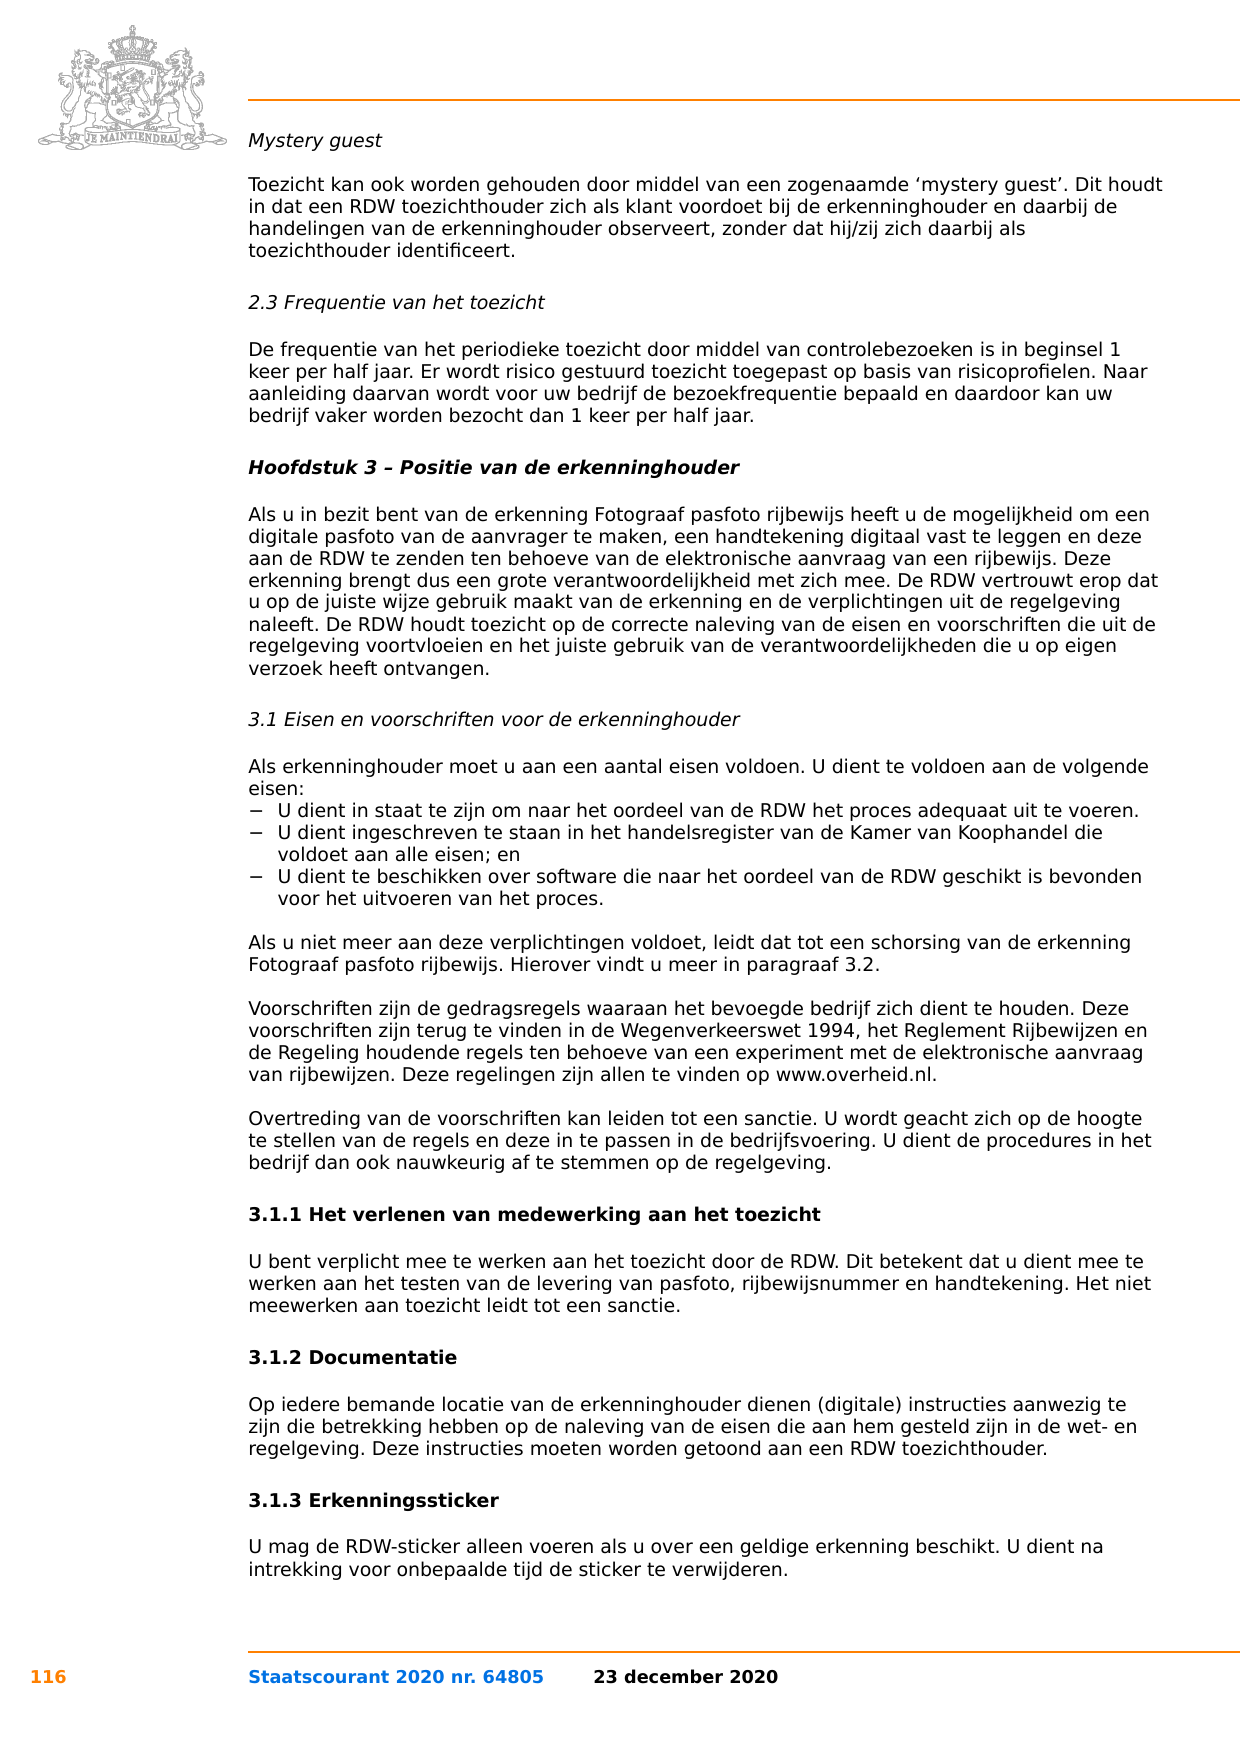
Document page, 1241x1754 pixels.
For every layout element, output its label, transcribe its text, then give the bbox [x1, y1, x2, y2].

text Als erkenninghouder moet u aan een aantal eisen voldoen. U dient te voldoen aan de volgende eisen: [248, 756, 1163, 800]
text − U dient ingeschreven te staan in het handelsregister van de Kamer van Koophandel die voldoet aan alle eisen; en [248, 822, 1163, 866]
text − U dient in staat te zijn om naar het oordeel van de RDW het proces adequaat uit te voeren. [248, 800, 1163, 822]
subtitle Mystery guest [248, 130, 1163, 152]
subtitle 3.1.1 Het verlenen van medewerking aan het toezicht [248, 1204, 1163, 1226]
subtitle Hoofdstuk 3 – Positie van de erkenninghouder [248, 457, 1163, 478]
subtitle 3.1.3 Erkenningssticker [248, 1489, 1163, 1511]
text Voorschriften zijn de gedragsregels waaraan het bevoegde bedrijf zich dient te houden. Deze voorschriften zijn terug te vinden in de Wegenverkeerswet 1994, het Reglement Rijbewijzen en de Regeling houdende regels ten behoeve van een experiment met de elektronische aanvraag van rijbewijzen. Deze regelingen zijn allen te vinden op www.overheid.nl. [248, 998, 1163, 1086]
subtitle 3.1 Eisen en voorschriften voor de erkenninghouder [248, 709, 1163, 731]
text Toezicht kan ook worden gehouden door middel van een zogenaamde ‘mystery guest’. Dit houdt in dat een RDW toezichthouder zich als klant voordoet bij de erkenninghouder en daarbij de handelingen van de erkenninghouder observeert, zonder dat hij/zij zich daarbij als toezichthouder identificeert. [248, 174, 1163, 262]
text U bent verplicht mee te werken aan het toezicht door de RDW. Dit betekent dat u dient mee te werken aan het testen van de levering van pasfoto, rijbewijsnummer en handtekening. Het niet meewerken aan toezicht leidt tot een sanctie. [248, 1251, 1163, 1317]
text Op iedere bemande locatie van de erkenninghouder dienen (digitale) instructies aanwezig te zijn die betrekking hebben op de naleving van de eisen die aan hem gesteld zijn in de wet- en regelgeving. Deze instructies moeten worden getoond aan een RDW toezichthouder. [248, 1393, 1163, 1459]
text Als u in bezit bent van de erkenning Fotograaf pasfoto rijbewijs heeft u de mogelijkheid om een digitale pasfoto van de aanvrager te maken, een handtekening digitaal vast te leggen en deze aan de RDW te zenden ten behoeve van de elektronische aanvraag van een rijbewijs. Deze erkenning brengt dus een grote verantwoordelijkheid met zich mee. De RDW vertrouwt erop dat u op de juiste wijze gebruik maakt van de erkenning en de verplichtingen uit de regelgeving naleeft. De RDW houdt toezicht op de correcte naleving van de eisen en voorschriften die uit de regelgeving voortvloeien en het juiste gebruik van de verantwoordelijkheden die u op eigen verzoek heeft ontvangen. [248, 503, 1163, 679]
text U mag de RDW-sticker alleen voeren als u over een geldige erkenning beschikt. U dient na intrekking voor onbepaalde tijd de sticker te verwijderen. [248, 1536, 1163, 1580]
text Als u niet meer aan deze verplichtingen voldoet, leidt dat tot een schorsing van de erkenning Fotograaf pasfoto rijbewijs. Hierover vindt u meer in paragraaf 3.2. [248, 932, 1163, 976]
text Overtreding van de voorschriften kan leiden tot een sanctie. U wordt geacht zich op de hoogte te stellen van de regels en deze in te passen in de bedrijfsvoering. U dient de procedures in het bedrijf dan ook nauwkeurig af te stemmen op de regelgeving. [248, 1108, 1163, 1174]
text − U dient te beschikken over software die naar het oordeel van de RDW geschikt is bevonden voor het uitvoeren van het proces. [248, 866, 1163, 910]
picture [38, 25, 227, 150]
subtitle 2.3 Frequentie van het toezicht [248, 292, 1163, 314]
subtitle 3.1.2 Documentatie [248, 1347, 1163, 1368]
text De frequentie van het periodieke toezicht door middel van controlebezoeken is in beginsel 1 keer per half jaar. Er wordt risico gestuurd toezicht toegepast op basis van risicoprofielen. Naar aanleiding daarvan wordt voor uw bedrijf de bezoekfrequentie bepaald en daardoor kan uw bedrijf vaker worden bezocht dan 1 keer per half jaar. [248, 339, 1163, 427]
